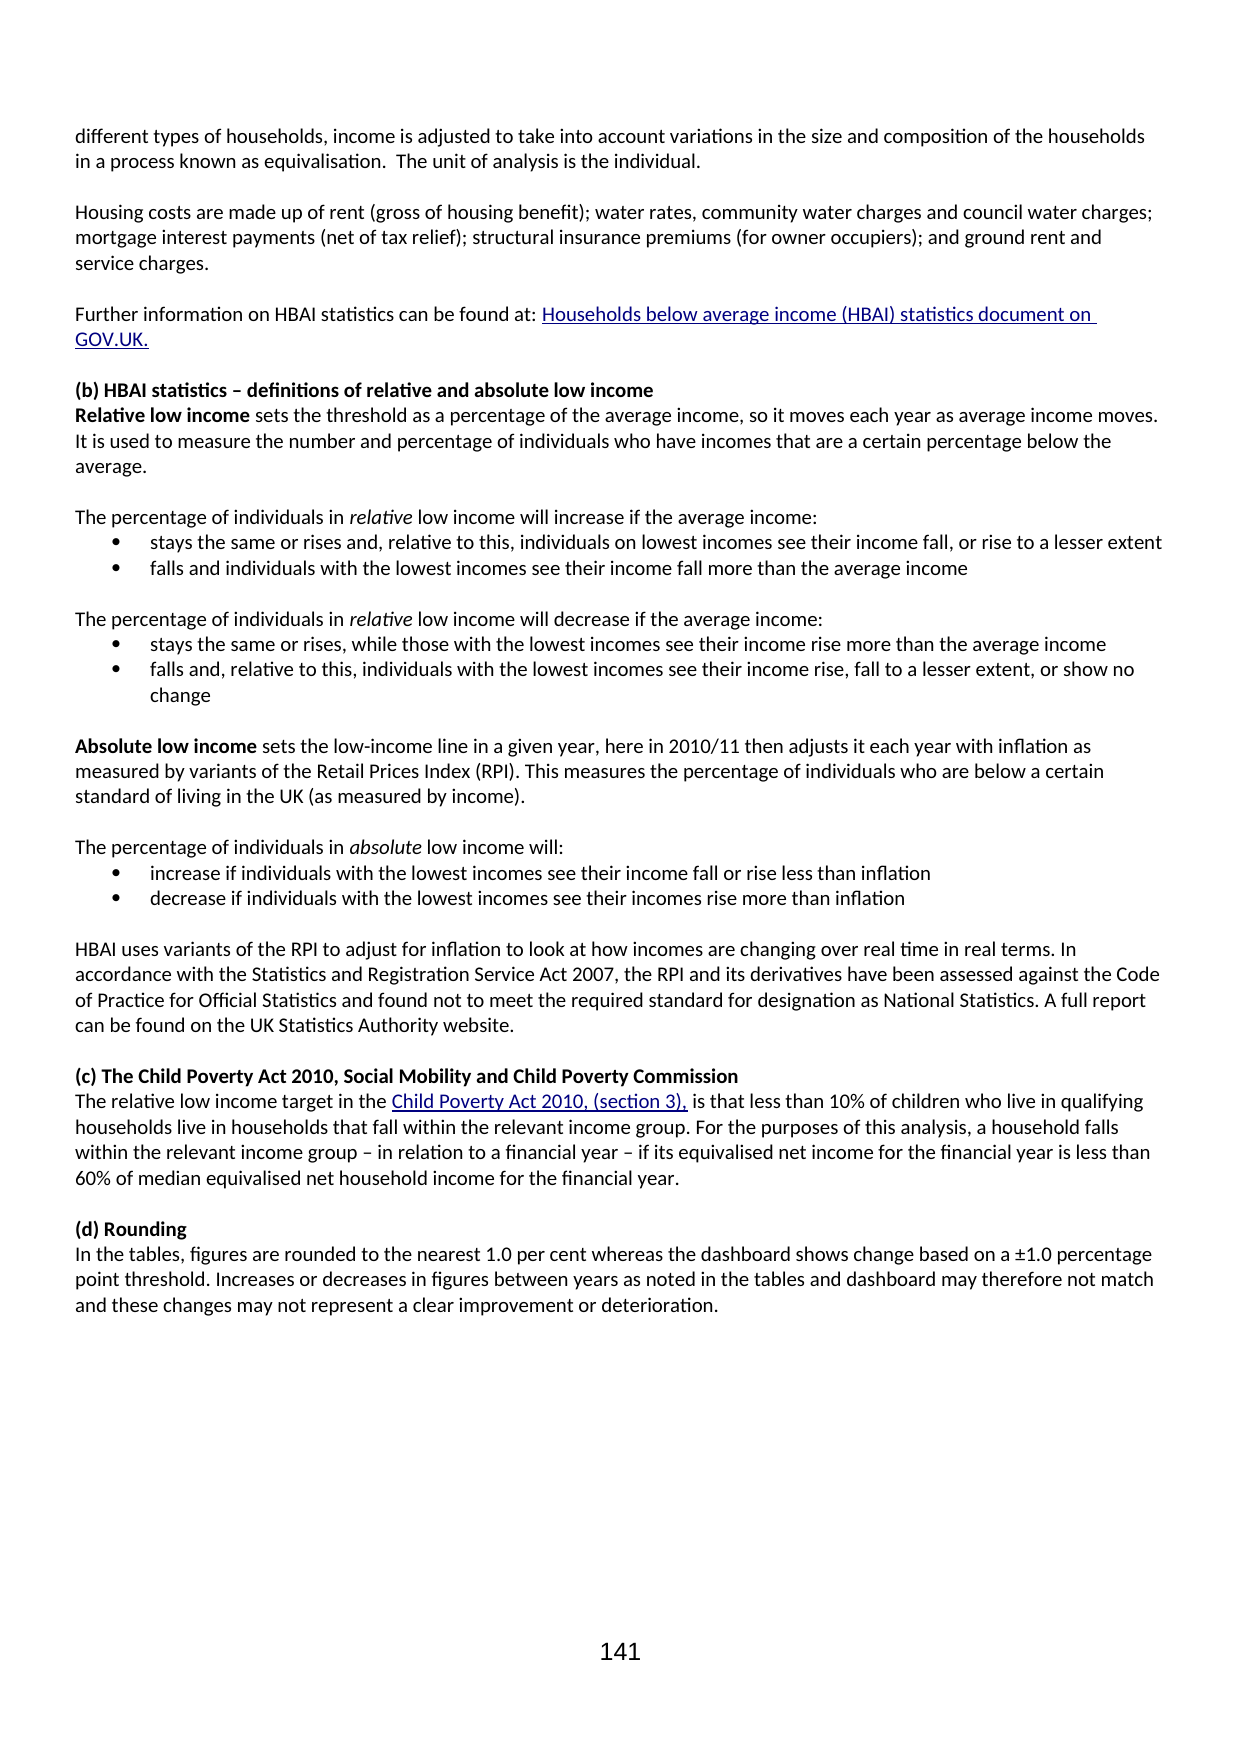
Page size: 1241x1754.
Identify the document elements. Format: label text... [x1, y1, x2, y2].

text The percentage of individuals in relative low income will increase if the average income: [75, 504, 1165, 529]
text Housing costs are made up of rent (gross of housing benefit); water rates, community water charges and council water charges; mortgage interest payments (net of tax relief); structural insurance premiums (for owner occupiers); and ground rent and service charges. [75, 199, 1165, 275]
list decrease if individuals with the lowest incomes see their incomes rise more than inflation [112, 885, 1165, 911]
list falls and, relative to this, individuals with the lowest incomes see their income rise, fall to a lesser extent, or show no change [112, 657, 1165, 707]
text HBAI uses variants of the RPI to adjust for inflation to look at how incomes are changing over real time in real terms. In accordance with the Statistics and Registration Service Act 2007, the RPI and its derivatives have been assessed against the Code of Practice for Official Statistics and found not to meet the required standard for designation as National Statistics. A full report can be found on the UK Statistics Authority website. [75, 936, 1165, 1038]
text In the tables, figures are rounded to the nearest 1.0 per cent whereas the dashboard shows change based on a ±1.0 percentage point threshold. Increases or decreases in figures between years as noted in the tables and dashboard may therefore not match and these changes may not represent a clear improvement or deterioration. [75, 1241, 1165, 1317]
text Relative low income sets the threshold as a percentage of the average income, so it moves each year as average income moves. It is used to measure the number and percentage of individuals who have incomes that are a certain percentage below the average. [75, 402, 1165, 479]
text (b) HBAI statistics – definitions of relative and absolute low income [75, 377, 1165, 402]
text The percentage of individuals in relative low income will decrease if the average income: [75, 606, 1165, 631]
text The relative low income target in the Child Poverty Act 2010, (section 3), is that less than 10% of children who live in qualifying households live in households that fall within the relevant income group. For the purposes of this analysis, a household falls within the relevant income group – in relation to a financial year – if its equivalised net income for the financial year is less than 60% of median equivalised net household income for the financial year. [75, 1089, 1165, 1190]
text (d) Rounding [75, 1216, 1165, 1241]
list falls and individuals with the lowest incomes see their income fall more than the average income [112, 555, 1165, 580]
list stays the same or rises and, relative to this, individuals on lowest incomes see their income fall, or rise to a lesser extent [112, 529, 1165, 555]
text Further information on HBAI statistics can be found at: Households below average income (HBAI) statistics document on GOV.UK. [75, 301, 1165, 352]
text different types of households, income is adjusted to take into account variations in the size and composition of the households in a process known as equivalisation. The unit of analysis is the individual. [75, 123, 1165, 174]
text (c) The Child Poverty Act 2010, Social Mobility and Child Poverty Commission [75, 1063, 1165, 1089]
text The percentage of individuals in absolute low income will: [75, 834, 1165, 860]
list increase if individuals with the lowest incomes see their income fall or rise less than inflation [112, 860, 1165, 885]
text Absolute low income sets the low-income line in a given year, here in 2010/11 then adjusts it each year with inflation as measured by variants of the Retail Prices Index (RPI). This measures the percentage of individuals who are below a certain standard of living in the UK (as measured by income). [75, 733, 1165, 809]
list stays the same or rises, while those with the lowest incomes see their income rise more than the average income [112, 631, 1165, 657]
